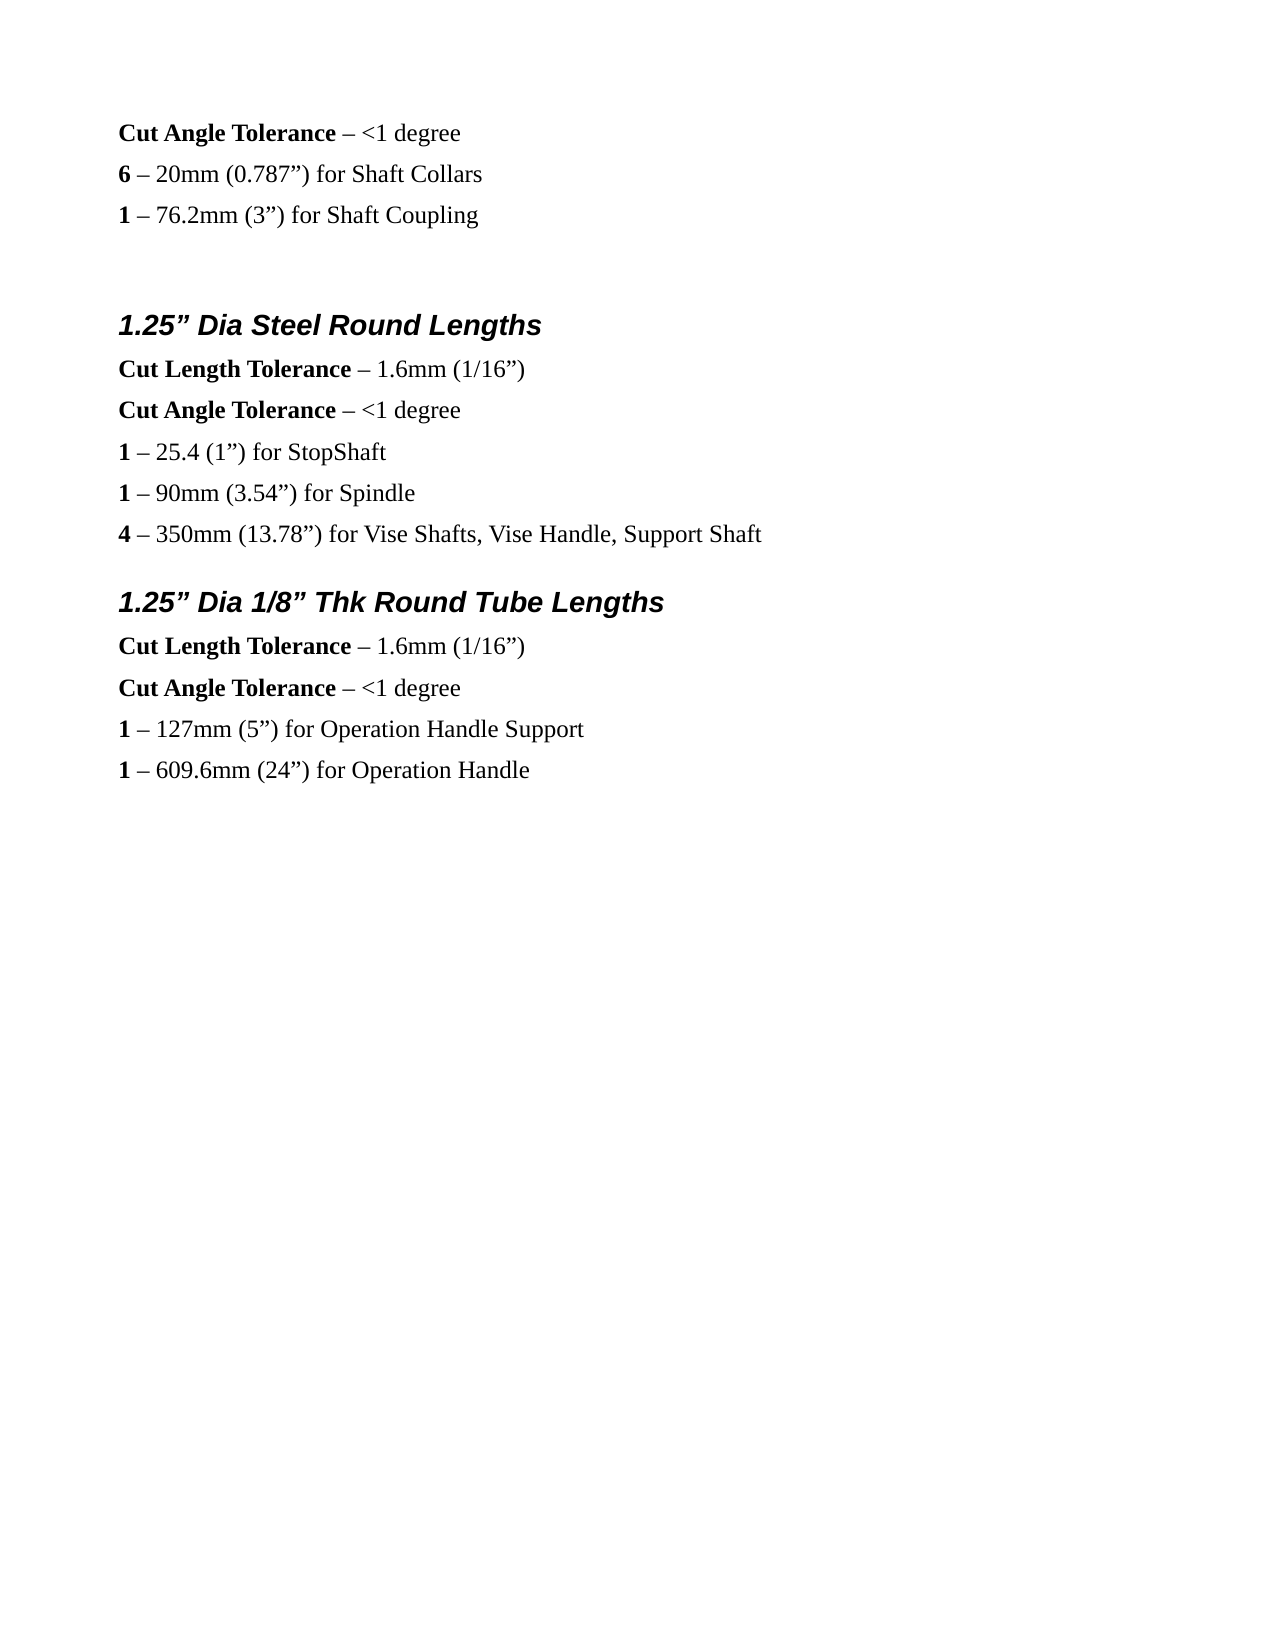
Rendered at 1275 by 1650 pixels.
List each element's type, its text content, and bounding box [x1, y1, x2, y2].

text Cut Length Tolerance – 1.6mm (1/16”) [118, 631, 1157, 660]
text 1 – 609.6mm (24”) for Operation Handle [118, 755, 1157, 784]
subtitle 1.25” Dia Steel Round Lengths [118, 308, 1157, 342]
text 6 – 20mm (0.787”) for Shaft Collars [118, 159, 1157, 188]
text Cut Angle Tolerance – <1 degree [118, 395, 1157, 424]
text Cut Angle Tolerance – <1 degree [118, 673, 1157, 701]
text 4 – 350mm (13.78”) for Vise Shafts, Vise Handle, Support Shaft [118, 519, 1157, 548]
text 1 – 90mm (3.54”) for Spindle [118, 478, 1157, 507]
text Cut Length Tolerance – 1.6mm (1/16”) [118, 354, 1157, 383]
text Cut Angle Tolerance – <1 degree [118, 118, 1157, 147]
text 1 – 127mm (5”) for Operation Handle Support [118, 714, 1157, 743]
subtitle 1.25” Dia 1/8” Thk Round Tube Lengths [118, 585, 1157, 619]
text 1 – 25.4 (1”) for StopShaft [118, 437, 1157, 465]
text 1 – 76.2mm (3”) for Shaft Coupling [118, 201, 1157, 229]
